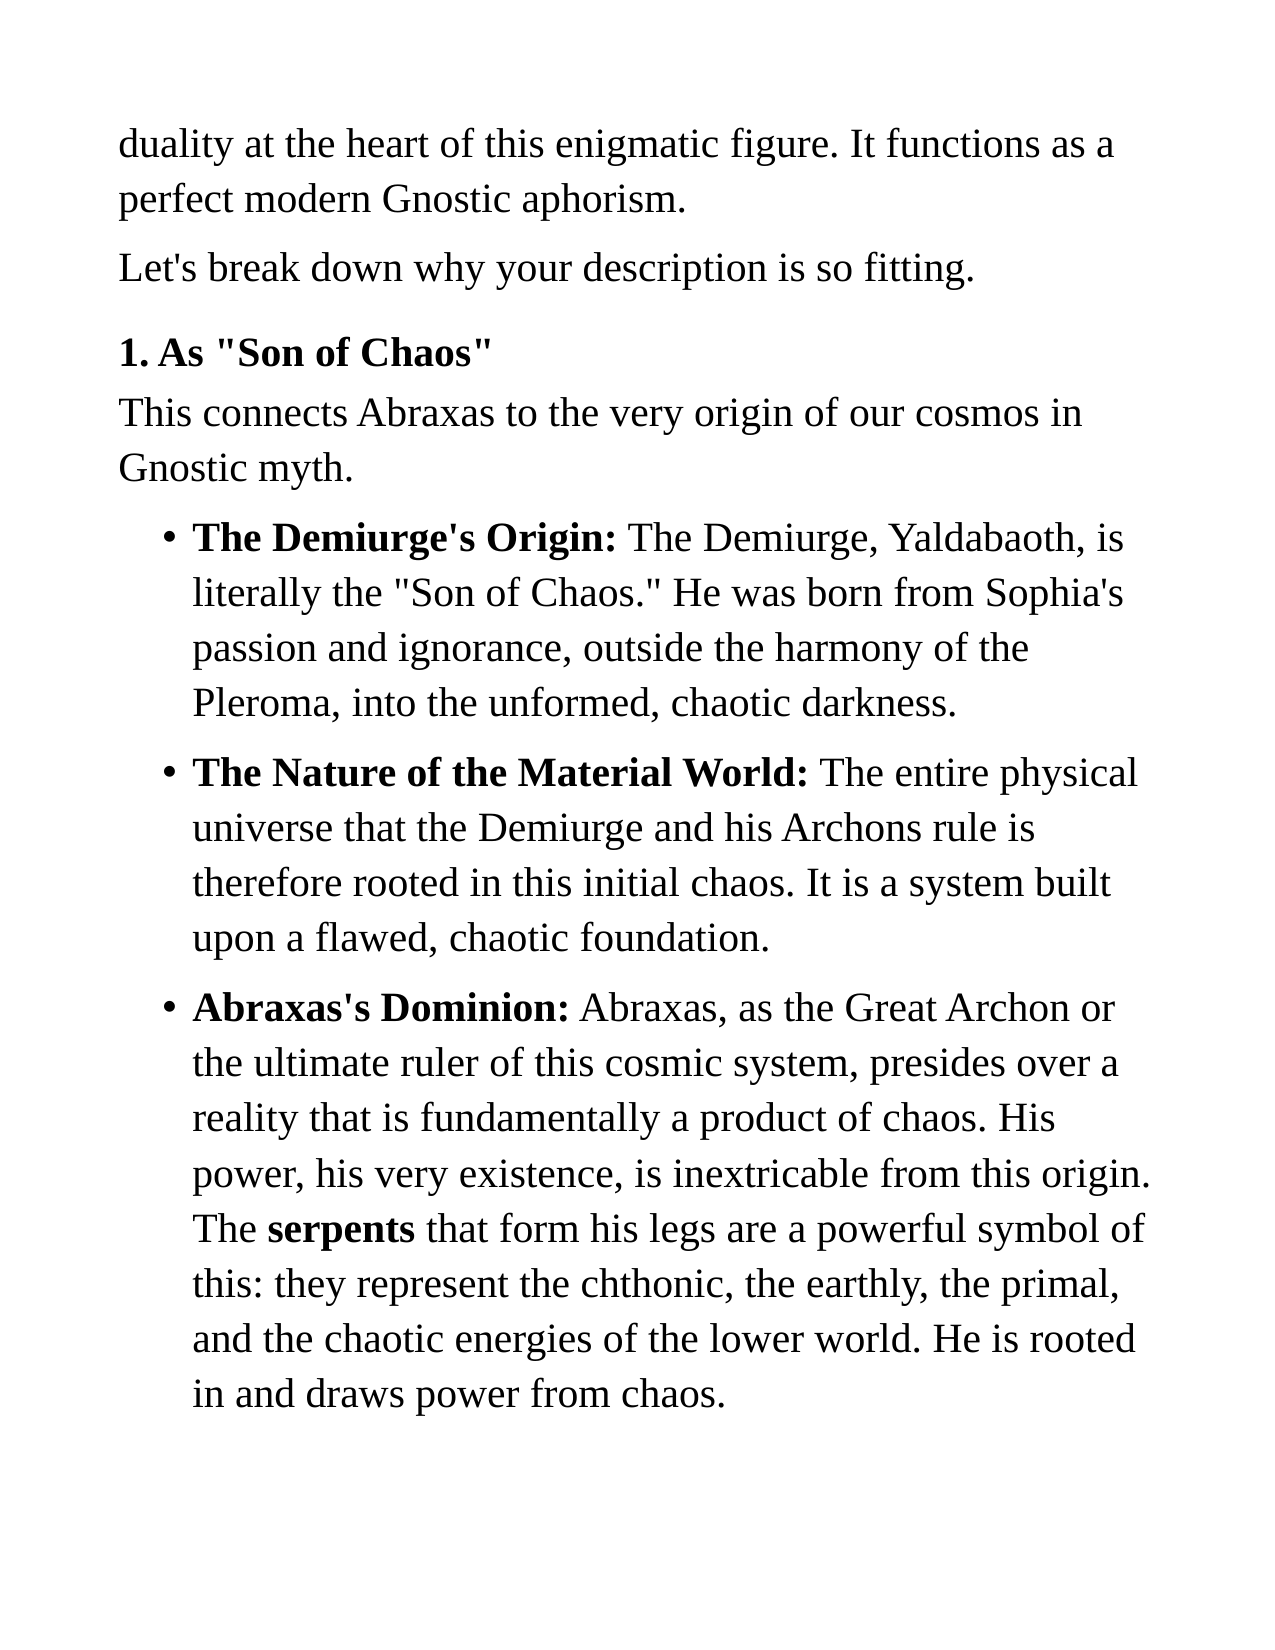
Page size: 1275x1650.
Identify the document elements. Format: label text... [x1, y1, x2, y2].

list The Demiurge's Origin: The Demiurge, Yaldabaoth, is literally the "Son of Chaos." He was born from Sophia's passion and ignorance, outside the harmony of the Pleroma, into the unformed, chaotic darkness. [162, 512, 1157, 726]
text This connects Abraxas to the very origin of our cosmos in Gnostic myth. [118, 388, 1157, 491]
list Abraxas's Dominion: Abraxas, as the Great Archon or the ultimate ruler of this cosmic system, presides over a reality that is fundamentally a product of chaos. His power, his very existence, is inextricable from this origin. The serpents that form his legs are a powerful symbol of this: they represent the chthonic, the earthly, the primal, and the chaotic energies of the lower world. He is rooted in and draws power from chaos. [162, 983, 1157, 1416]
text Let's break down why your description is so fitting. [118, 243, 1157, 291]
list The Nature of the Material World: The entire physical universe that the Demiurge and his Archons rule is therefore rooted in this initial chaos. It is a system built upon a flawed, chaotic foundation. [162, 747, 1157, 961]
text duality at the heart of this enigmatic figure. It functions as a perfect modern Gnostic aphorism. [118, 118, 1157, 221]
subtitle 1. As "Son of Chaos" [118, 327, 1157, 375]
